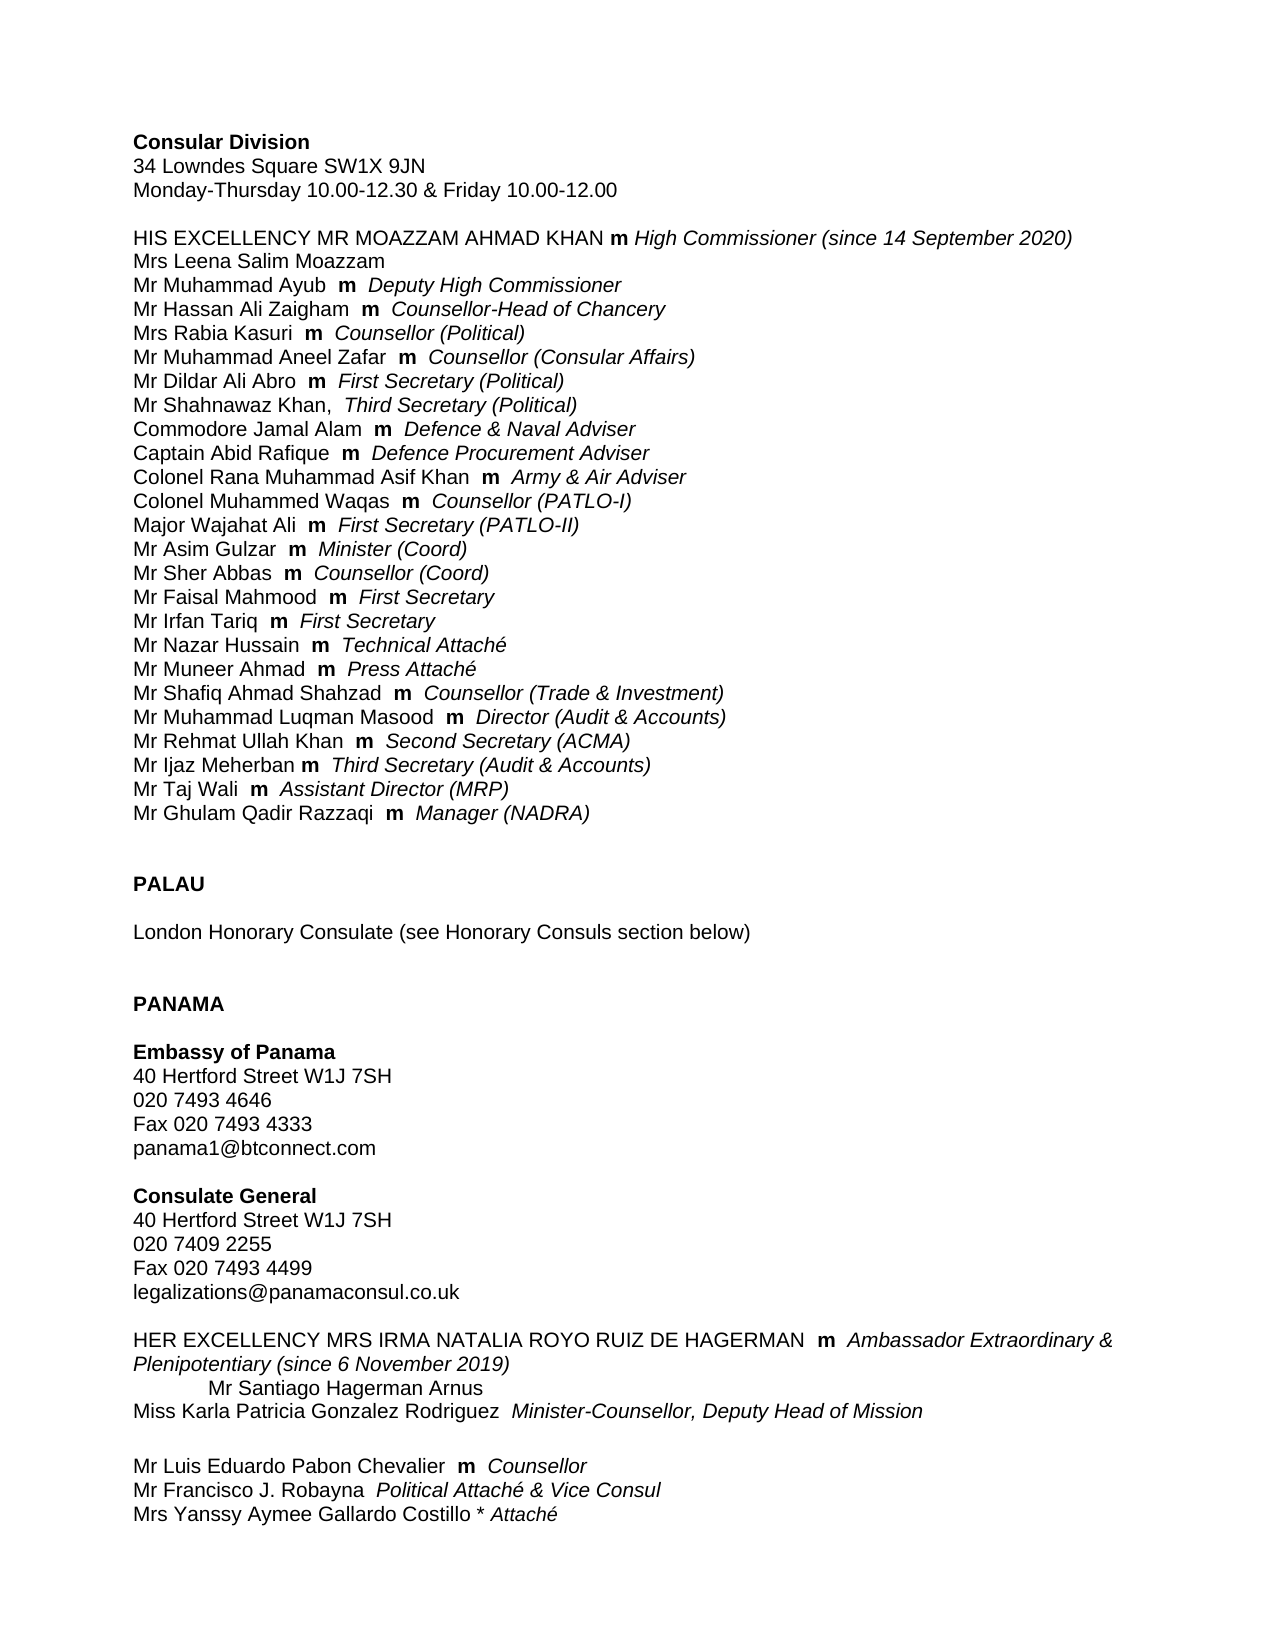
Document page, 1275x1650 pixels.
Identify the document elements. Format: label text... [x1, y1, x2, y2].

text Miss Karla Patricia Gonzalez Rodriguez Minister-Counsellor, Deputy Head of Mission [133, 1399, 1181, 1423]
text panama1@btconnect.com [133, 1136, 1181, 1160]
text HIS EXCELLENCY MR MOAZZAM AHMAD KHAN m High Commissioner (since 14 September 2020) [133, 225, 1181, 249]
text Mr Nazar Hussain m Technical Attaché [133, 633, 1181, 657]
text Mr Francisco J. Robayna Political Attaché & Vice Consul [133, 1478, 1181, 1502]
text Monday-Thursday 10.00-12.30 & Friday 10.00-12.00 [133, 177, 1181, 201]
text legalizations@panamaconsul.co.uk [133, 1279, 1181, 1303]
text Mr Santiago Hagerman Arnus [133, 1375, 1181, 1399]
text PALAU [133, 872, 1181, 896]
text 34 Lowndes Square SW1X 9JN [133, 153, 1181, 177]
text Fax 020 7493 4499 [133, 1256, 1181, 1279]
text Mr Taj Wali m Assistant Director (MRP) [133, 776, 1181, 800]
text Colonel Rana Muhammad Asif Khan m Army & Air Adviser [133, 465, 1181, 489]
text Mrs Rabia Kasuri m Counsellor (Political) [133, 321, 1181, 345]
text 40 Hertford Street W1J 7SH [133, 1208, 1181, 1232]
text Mrs Leena Salim Moazzam [133, 249, 1181, 273]
text Mr Hassan Ali Zaigham m Counsellor-Head of Chancery [133, 297, 1181, 321]
text Mr Ijaz Meherban m Third Secretary (Audit & Accounts) [133, 752, 1181, 776]
text Mr Luis Eduardo Pabon Chevalier m Counsellor [133, 1454, 1181, 1478]
text Mr Irfan Tariq m First Secretary [133, 609, 1181, 633]
text Mr Rehmat Ullah Khan m Second Secretary (ACMA) [133, 728, 1181, 752]
text Mr Asim Gulzar m Minister (Coord) [133, 537, 1181, 561]
text Major Wajahat Ali m First Secretary (PATLO-II) [133, 513, 1181, 537]
text PANAMA [133, 992, 1181, 1016]
text London Honorary Consulate (see Honorary Consuls section below) [133, 920, 1181, 944]
text Mr Shafiq Ahmad Shahzad m Counsellor (Trade & Investment) [133, 681, 1181, 704]
text Mr Shahnawaz Khan, Third Secretary (Political) [133, 393, 1181, 417]
text Mr Muhammad Luqman Masood m Director (Audit & Accounts) [133, 704, 1181, 728]
text Mr Faisal Mahmood m First Secretary [133, 585, 1181, 609]
text Colonel Muhammed Waqas m Counsellor (PATLO-I) [133, 489, 1181, 513]
text Commodore Jamal Alam m Defence & Naval Adviser [133, 417, 1181, 441]
text Consular Division [133, 129, 1181, 153]
text Mr Sher Abbas m Counsellor (Coord) [133, 561, 1181, 585]
text Embassy of Panama [133, 1040, 1181, 1064]
text Mr Muhammad Ayub m Deputy High Commissioner [133, 273, 1181, 297]
text Mr Muhammad Aneel Zafar m Counsellor (Consular Affairs) [133, 345, 1181, 369]
text Mr Muneer Ahmad m Press Attaché [133, 657, 1181, 681]
text 40 Hertford Street W1J 7SH [133, 1064, 1181, 1088]
text Mr Ghulam Qadir Razzaqi m Manager (NADRA) [133, 800, 1181, 824]
text Captain Abid Rafique m Defence Procurement Adviser [133, 441, 1181, 465]
text Mr Dildar Ali Abro m First Secretary (Political) [133, 369, 1181, 393]
text 020 7409 2255 [133, 1232, 1181, 1256]
text Fax 020 7493 4333 [133, 1112, 1181, 1136]
text 020 7493 4646 [133, 1088, 1181, 1112]
text HER EXCELLENCY MRS IRMA NATALIA ROYO RUIZ DE HAGERMAN m Ambassador Extraordinary & Plenipotentiary (since 6 November 2019) [133, 1327, 1181, 1375]
text Consulate General [133, 1184, 1181, 1208]
text Mrs Yanssy Aymee Gallardo Costillo * Attaché [133, 1502, 1181, 1526]
